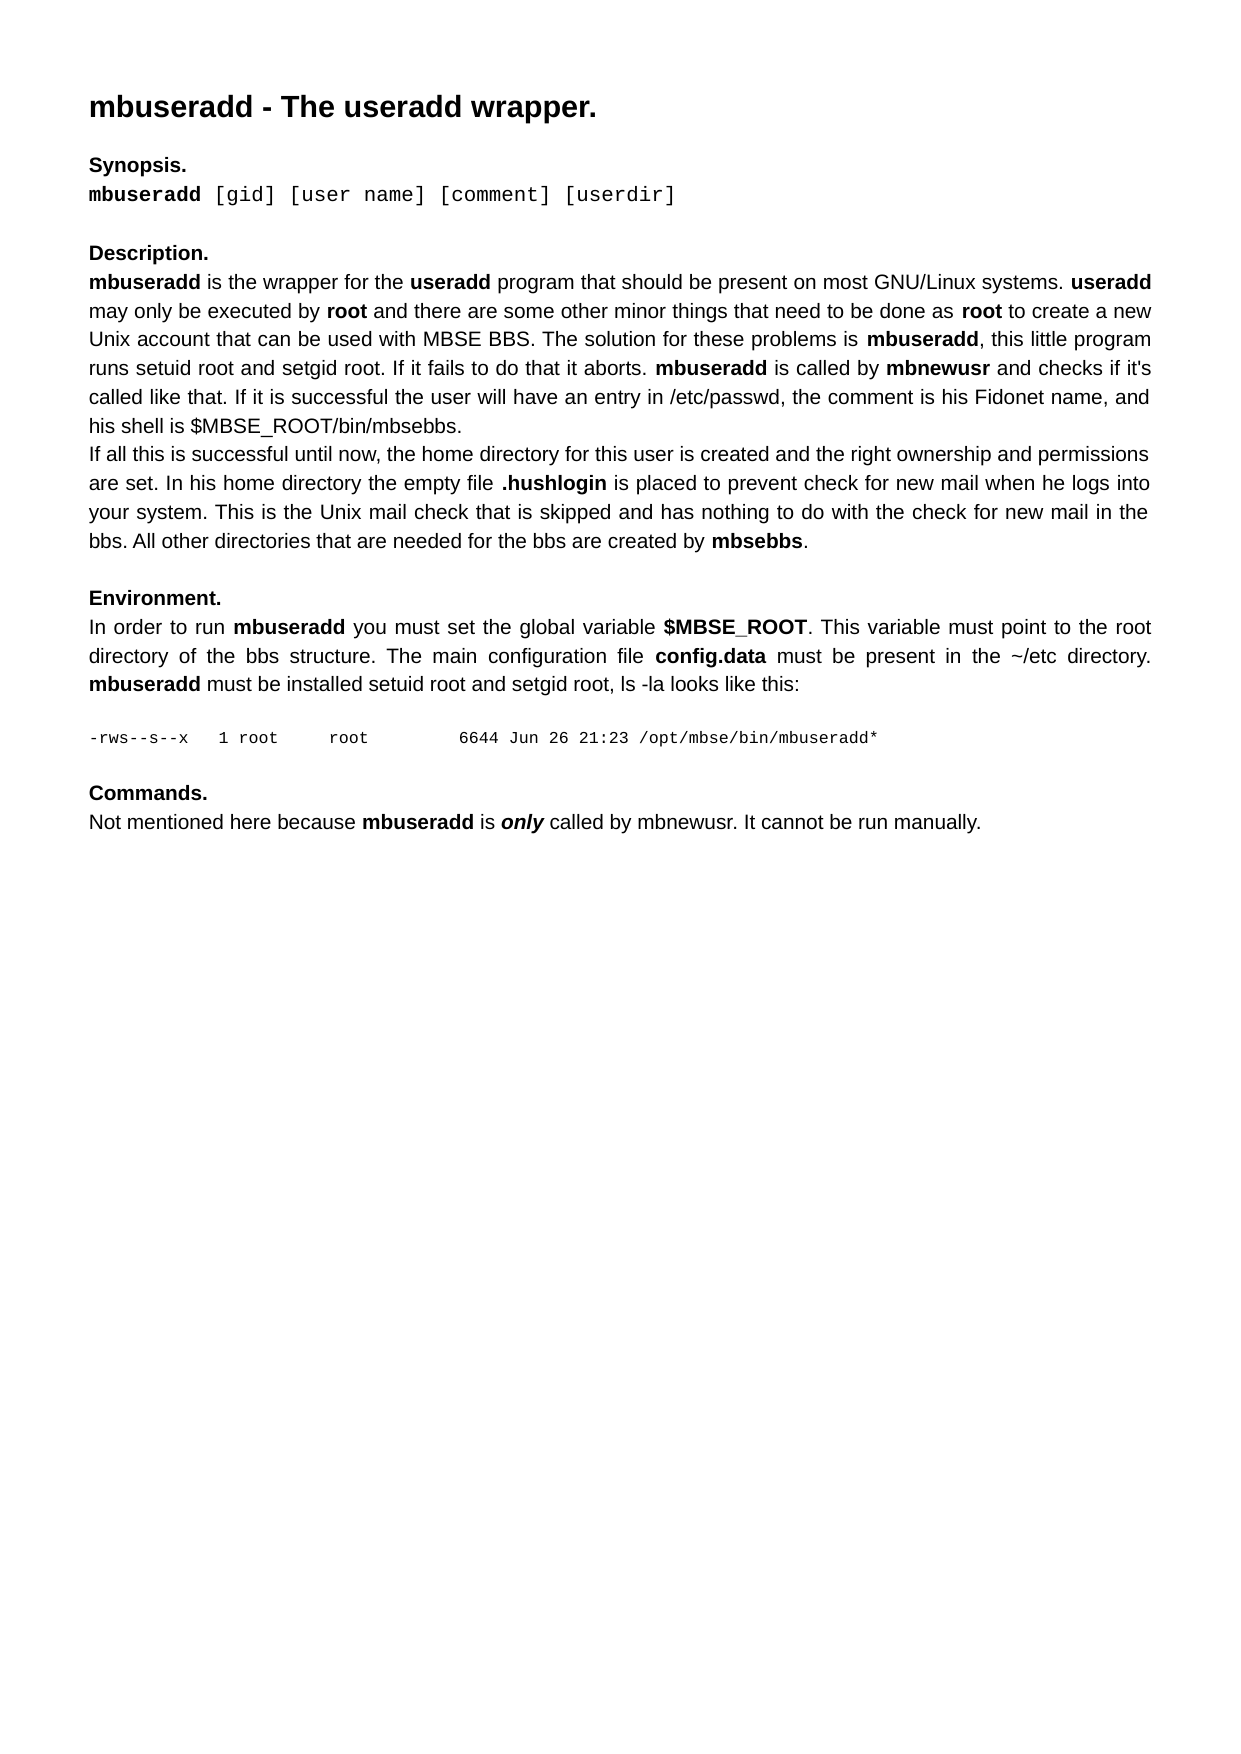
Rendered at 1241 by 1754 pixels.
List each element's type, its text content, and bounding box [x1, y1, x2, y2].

text Synopsis. [88, 153, 1152, 177]
text -rws--s--x 1 root root 6644 Jun 26 21:23 /opt/mbse/bin/mbuseradd* [88, 730, 1152, 749]
subtitle mbuseradd - The useradd wrapper. [88, 88, 1152, 124]
text In order to run mbuseradd you must set the global variable $MBSE_ROOT. This variable must point to the root directory of the bbs structure. The main configuration file config.data must be present in the ~/etc directory. mbuseradd must be installed setuid root and setgid root, ls -la looks like this: [88, 615, 1152, 696]
text Not mentioned here because mbuseradd is only called by mbnewusr. It cannot be run manually. [88, 810, 1152, 834]
text mbuseradd is the wrapper for the useradd program that should be present on most GNU/Linux systems. useradd may only be executed by root and there are some other minor things that need to be done as root to create a new Unix account that can be used with MBSE BBS. The solution for these problems is mbuseradd, this little program runs setuid root and setgid root. If it fails to do that it aborts. mbuseradd is called by mbnewusr and checks if it's called like that. If it is successful the user will have an entry in /etc/passwd, the comment is his Fidonet name, and his shell is $MBSE_ROOT/bin/mbsebbs. [88, 270, 1152, 437]
text mbuseradd [gid] [user name] [comment] [userdir] [88, 181, 1152, 207]
text Environment. [88, 586, 1152, 610]
text Commands. [88, 781, 1152, 805]
text If all this is successful until now, the home directory for this user is created and the right ownership and permissions are set. In his home directory the empty file .hushlogin is placed to prevent check for new mail when he logs into your system. This is the Unix mail check that is skipped and has nothing to do with the check for new mail in the bbs. All other directories that are needed for the bbs are created by mbsebbs. [88, 442, 1152, 552]
text Description. [88, 241, 1152, 265]
